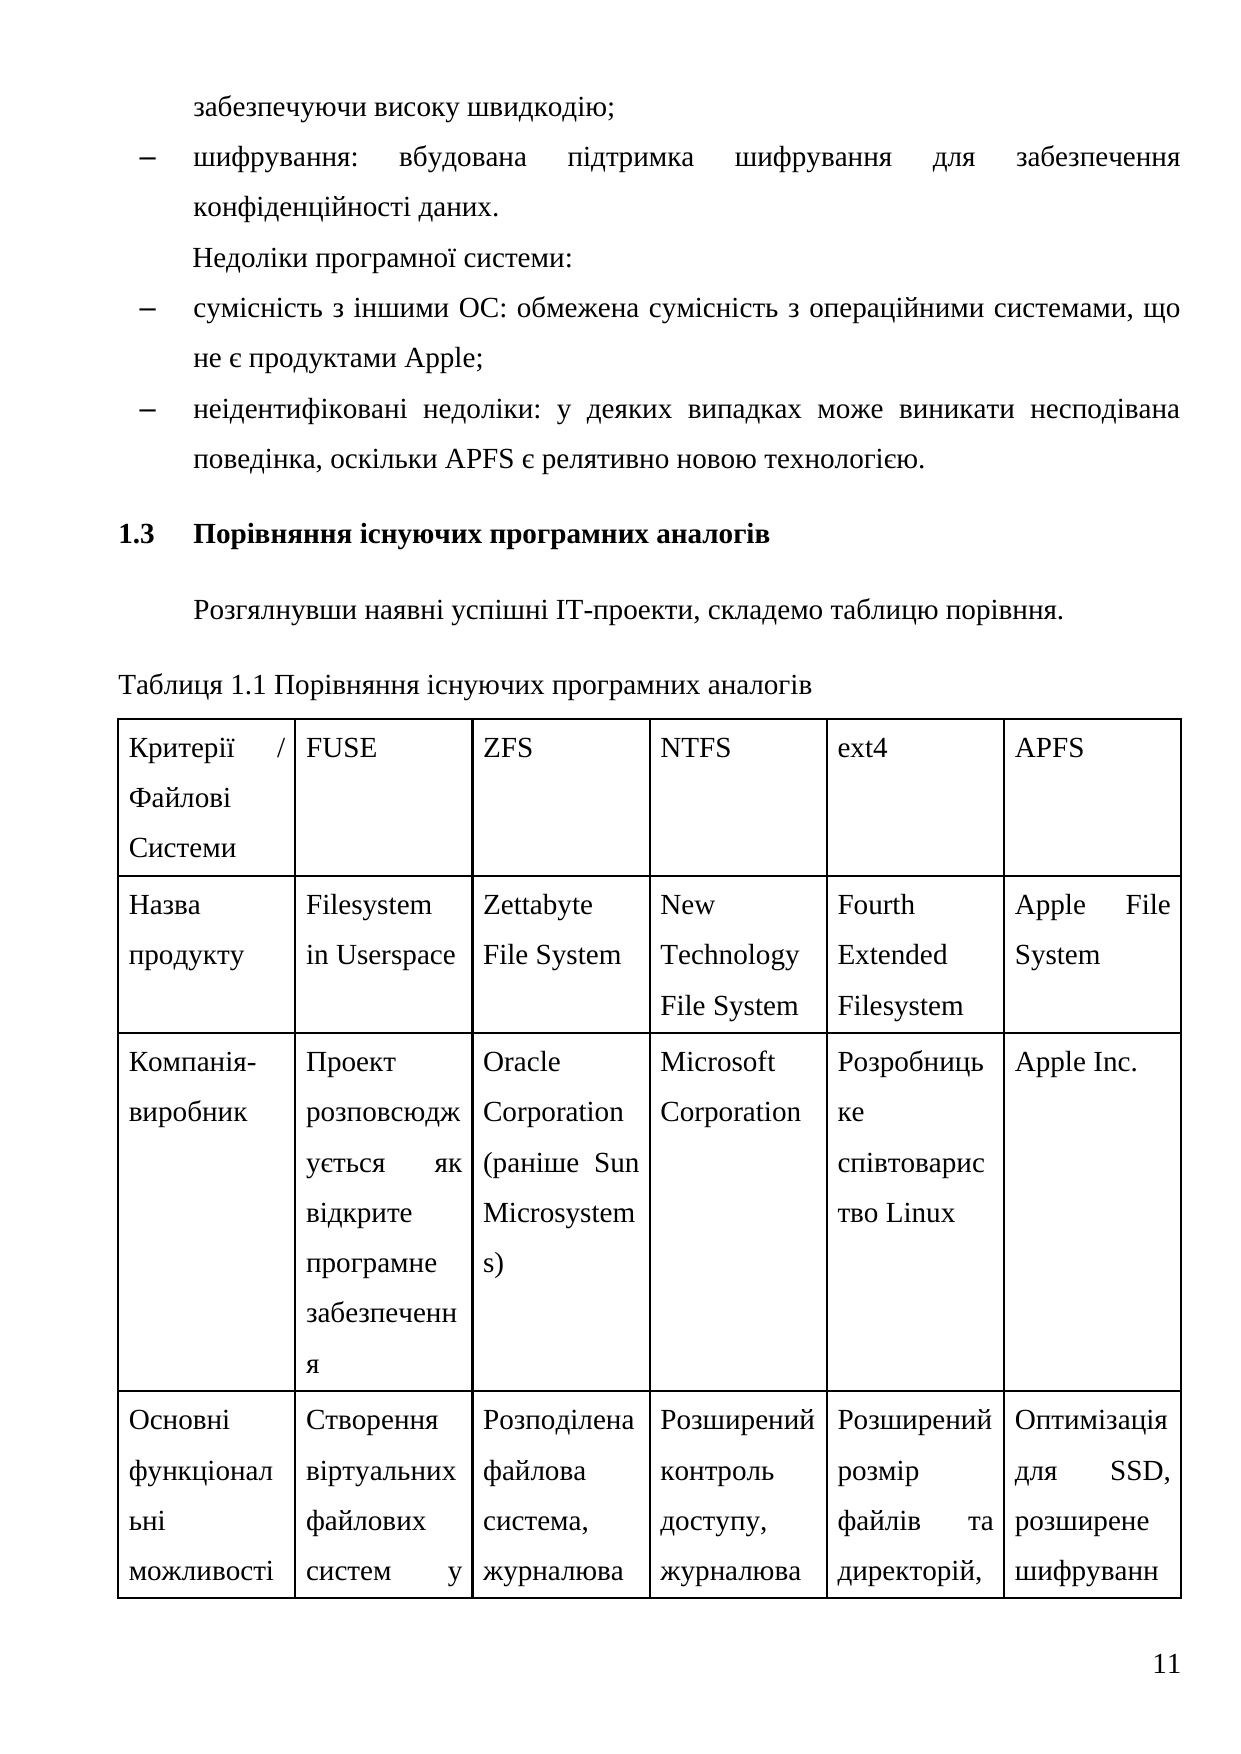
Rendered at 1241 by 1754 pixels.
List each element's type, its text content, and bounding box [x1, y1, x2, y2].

text Розгялнувши наявні успішні IT-проекти, складемо таблицю порівння. [118, 592, 1181, 625]
table_cell Apple File System [1005, 877, 1180, 1032]
table_cell Oracle Corporation (раніше Sun Microsystems) [474, 1034, 649, 1390]
table_cell Розробницьке співтовариство Linux [828, 1034, 1003, 1390]
subtitle Порівняння існуючих програмних аналогів [118, 516, 1181, 550]
table_cell Створення віртуальних файлових систем у [296, 1392, 471, 1597]
table_cell Розподілена файлова система, журналюва [474, 1392, 649, 1597]
table_cell Microsoft Corporation [651, 1034, 826, 1390]
text Недоліки програмної системи: [118, 240, 1181, 273]
table_cell Компанія-виробник [119, 1034, 294, 1390]
table_cell New Technology File System [651, 877, 826, 1032]
table_cell Filesystem in Userspace [296, 877, 471, 1032]
list шифрування: вбудована підтримка шифрування для забезпечення конфіденційності даних. [156, 139, 1181, 223]
table_cell Fourth Extended Filesystem [828, 877, 1003, 1032]
table_cell Основні функціональні можливості [119, 1392, 294, 1597]
table_cell Оптимізація для SSD, розширене шифруванн [1005, 1392, 1180, 1597]
list неідентифіковані недоліки: у деяких випадках може виникати несподівана поведінка, оскільки APFS є релятивно новою технологією. [156, 391, 1181, 475]
table_cell Назва продукту [119, 877, 294, 1032]
table_cell Розширений розмір файлів та директорій, [828, 1392, 1003, 1597]
list забезпечуючи високу швидкодію; [156, 89, 1181, 122]
list Порівняння існуючих програмних аналогів [118, 667, 1181, 701]
table_header APFS [1005, 720, 1180, 874]
table_header ext4 [828, 720, 1003, 874]
table_header Критерії / Файлові Системи [119, 720, 294, 874]
table_cell Розширений контроль доступу, журналюва [651, 1392, 826, 1597]
table_header FUSE [296, 720, 471, 874]
table_cell Zettabyte File System [474, 877, 649, 1032]
table_header ZFS [474, 720, 649, 874]
list сумісність з іншими ОС: обмежена сумісність з операційними системами, що не є продуктами Apple; [156, 290, 1181, 374]
table_cell Apple Inc. [1005, 1034, 1180, 1390]
table_cell Проект розповсюджується як відкрите програмне забезпечення [296, 1034, 471, 1390]
table_header NTFS [651, 720, 826, 874]
